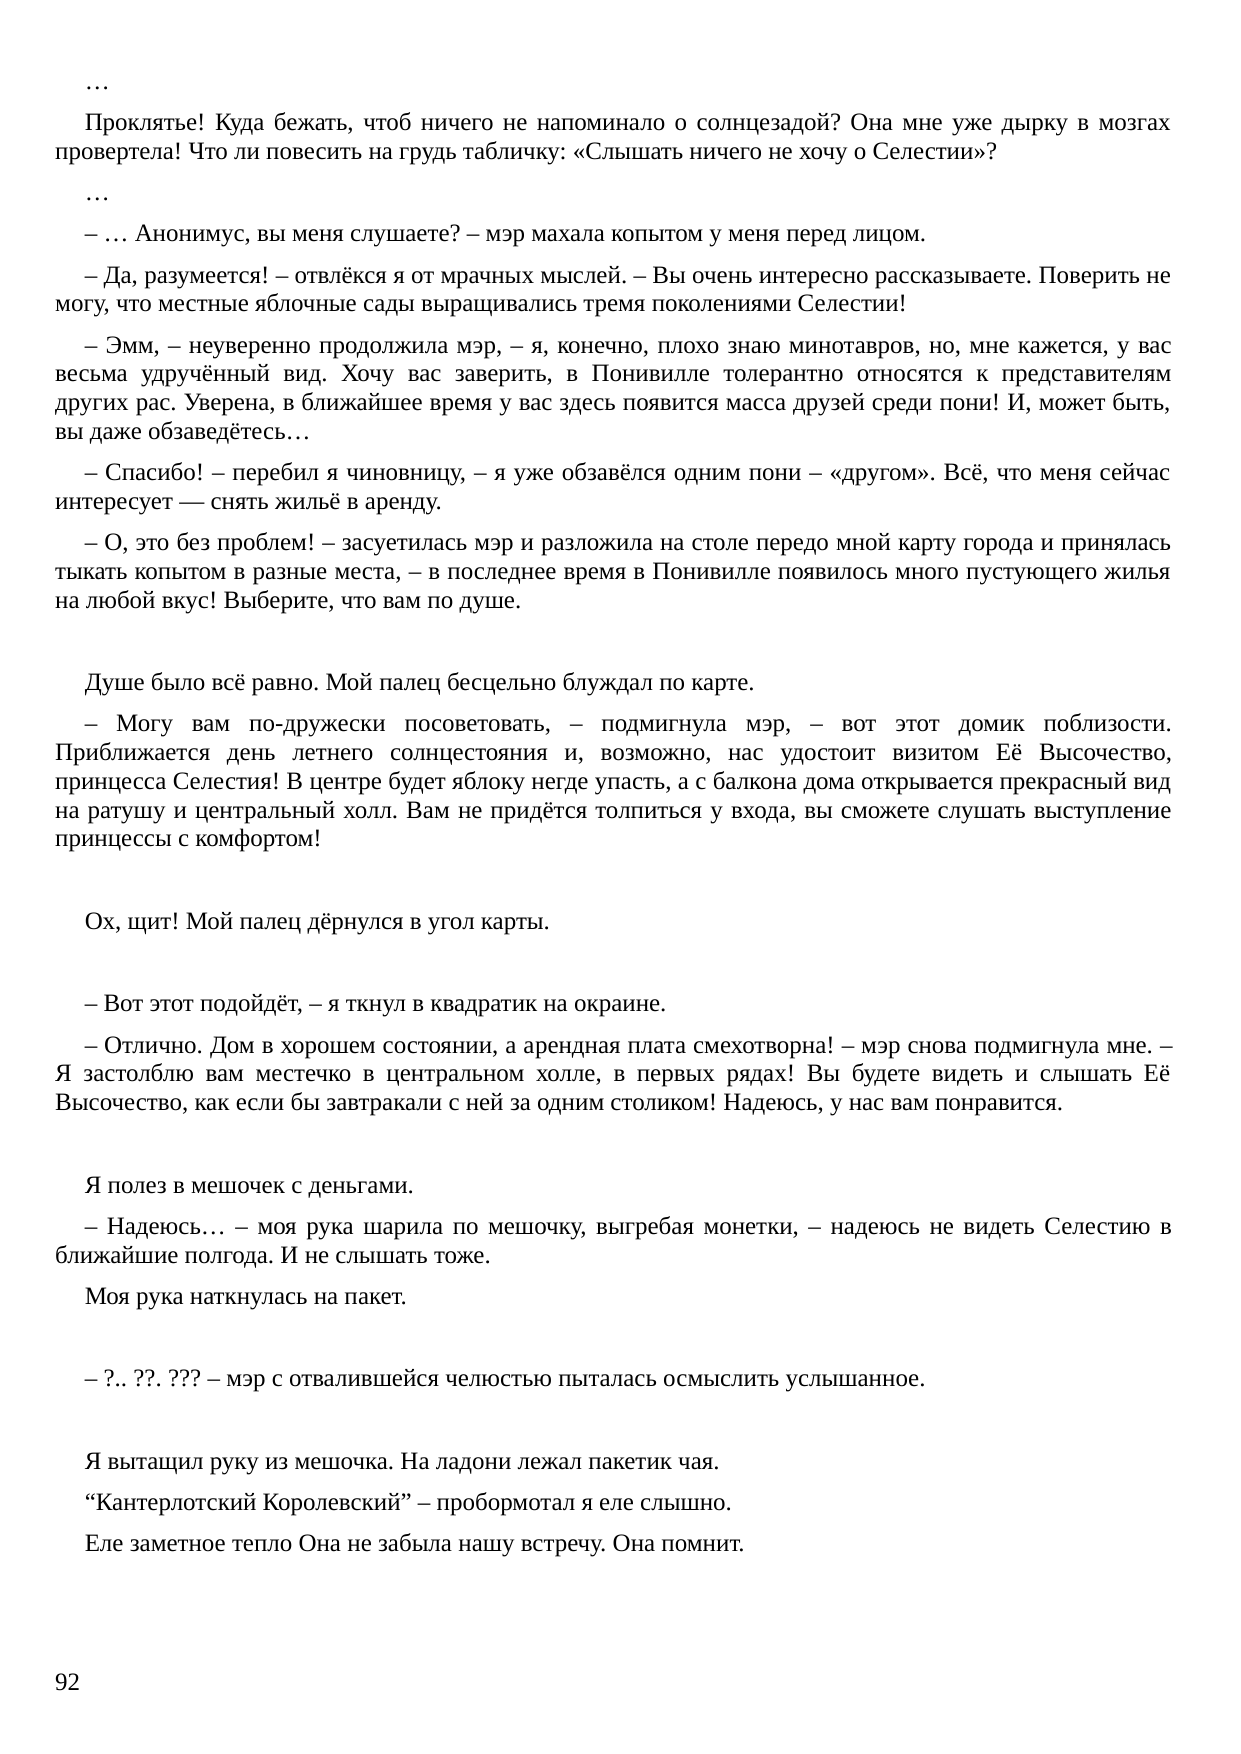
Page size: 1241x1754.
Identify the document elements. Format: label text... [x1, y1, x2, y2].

text Ох, щит! Мой палец дёрнулся в угол карты. [55, 906, 1173, 935]
text – О, это без проблем! – засуетилась мэр и разложила на столе передо мной карту города и принялась тыкать копытом в разные места, – в последнее время в Понивилле появилось много пустующего жилья на любой вкус! Выберите, что вам по душе. [55, 527, 1173, 613]
text Я вытащил руку из мешочка. На ладони лежал пакетик чая. [55, 1446, 1173, 1475]
text Душе было всё равно. Мой палец бесцельно блуждал по карте. [55, 667, 1173, 696]
text Моя рука наткнулась на пакет. [55, 1281, 1173, 1310]
text … [55, 66, 1173, 95]
text “Кантерлотский Королевский” – пробормотал я еле слышно. [55, 1487, 1173, 1516]
text Я полез в мешочек с деньгами. [55, 1170, 1173, 1198]
text … [55, 177, 1173, 206]
text – Да, разумеется! – отвлёкся я от мрачных мыслей. – Вы очень интересно рассказываете. Поверить не могу, что местные яблочные сады выращивались тремя поколениями Селестии! [55, 260, 1173, 317]
text – Спасибо! – перебил я чиновницу, – я уже обзавёлся одним пони – «другом». Всё, что меня сейчас интересует — снять жильё в аренду. [55, 457, 1173, 515]
text – ?.. ??. ??? – мэр с отвалившейся челюстью пыталась осмыслить услышанное. [55, 1363, 1173, 1392]
text – Надеюсь… – моя рука шарила по мешочку, выгребая монетки, – надеюсь не видеть Селестию в ближайшие полгода. И не слышать тоже. [55, 1211, 1173, 1268]
text Еле заметное тепло Она не забыла нашу встречу. Она помнит. [55, 1528, 1173, 1557]
text – … Анонимус, вы меня слушаете? – мэр махала копытом у меня перед лицом. [55, 218, 1173, 247]
text – Вот этот подойдёт, – я ткнул в квадратик на окраине. [55, 988, 1173, 1017]
text Проклятье! Куда бежать, чтоб ничего не напоминало о солнцезадой? Она мне уже дырку в мозгах провертела! Что ли повесить на грудь табличку: «Слышать ничего не хочу о Селестии»? [55, 107, 1173, 165]
text – Могу вам по-дружески посоветовать, – подмигнула мэр, – вот этот домик поблизости. Приближается день летнего солнцестояния и, возможно, нас удостоит визитом Её Высочество, принцесса Селестия! В центре будет яблоку негде упасть, а с балкона дома открывается прекрасный вид на ратушу и центральный холл. Вам не придётся толпиться у входа, вы сможете слушать выступление принцессы с комфортом! [55, 708, 1173, 852]
text – Эмм, – неуверенно продолжила мэр, – я, конечно, плохо знаю минотавров, но, мне кажется, у вас весьма удручённый вид. Хочу вас заверить, в Понивилле толерантно относятся к представителям других рас. Уверена, в ближайшее время у вас здесь появится масса друзей среди пони! И, может быть, вы даже обзаведётесь… [55, 330, 1173, 445]
text – Отлично. Дом в хорошем состоянии, а арендная плата смехотворна! – мэр снова подмигнула мне. – Я застолблю вам местечко в центральном холле, в первых рядах! Вы будете видеть и слышать Её Высочество, как если бы завтракали с ней за одним столиком! Надеюсь, у нас вам понравится. [55, 1030, 1173, 1116]
